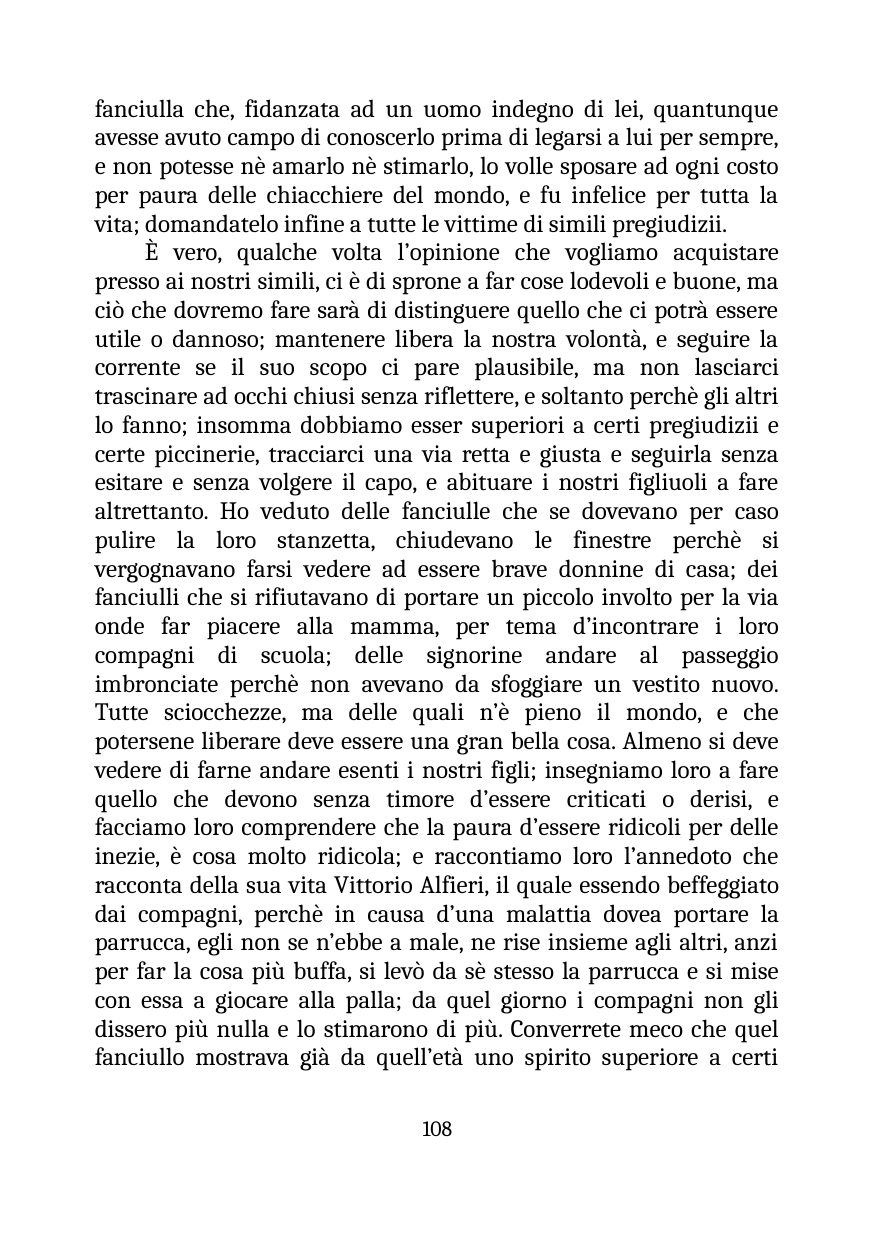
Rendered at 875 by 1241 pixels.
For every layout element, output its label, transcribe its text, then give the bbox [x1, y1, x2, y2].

text È vero, qualche volta l’opinione che vogliamo acquistare presso ai nostri simili, ci è di sprone a far cose lodevoli e buone, ma ciò che dovremo fare sarà di distinguere quello che ci potrà essere utile o dannoso; mantenere libera la nostra volontà, e seguire la corrente se il suo scopo ci pare plausibile, ma non lasciarci trascinare ad occhi chiusi senza riflettere, e soltanto perchè gli altri lo fanno; insomma dobbiamo esser superiori a certi pregiudizii e certe piccinerie, tracciarci una via retta e giusta e seguirla senza esitare e senza volgere il capo, e abituare i nostri figliuoli a fare altrettanto. Ho veduto delle fanciulle che se dovevano per caso pulire la loro stanzetta, chiudevano le finestre perchè si vergognavano farsi vedere ad essere brave donnine di casa; dei fanciulli che si rifiutavano di portare un piccolo involto per la via onde far piacere alla mamma, per tema d’incontrare i loro compagni di scuola; delle signorine andare al passeggio imbronciate perchè non avevano da sfoggiare un vestito nuovo. Tutte sciocchezze, ma delle quali n’è pieno il mondo, e che potersene liberare deve essere una gran bella cosa. Almeno si deve vedere di farne andare esenti i nostri figli; insegniamo loro a fare quello che devono senza timore d’essere criticati o derisi, e facciamo loro comprendere che la paura d’essere ridicoli per delle inezie, è cosa molto ridicola; e raccontiamo loro l’annedoto che racconta della sua vita Vittorio Alfieri, il quale essendo beffeggiato dai compagni, perchè in causa d’una malattia dovea portare la parrucca, egli non se n’ebbe a male, ne rise insieme agli altri, anzi per far la cosa più buffa, si levò da sè stesso la parrucca e si mise con essa a giocare alla palla; da quel giorno i compagni non gli dissero più nulla e lo stimarono di più. Converrete meco che quel fanciullo mostrava già da quell’età uno spirito superiore a certi [94, 238, 779, 1072]
text fanciulla che, fidanzata ad un uomo indegno di lei, quantunque avesse avuto campo di conoscerlo prima di legarsi a lui per sempre, e non potesse nè amarlo nè stimarlo, lo volle sposare ad ogni costo per paura delle chiacchiere del mondo, e fu infelice per tutta la vita; domandatelo infine a tutte le vittime di simili pregiudizii. [94, 94, 779, 238]
